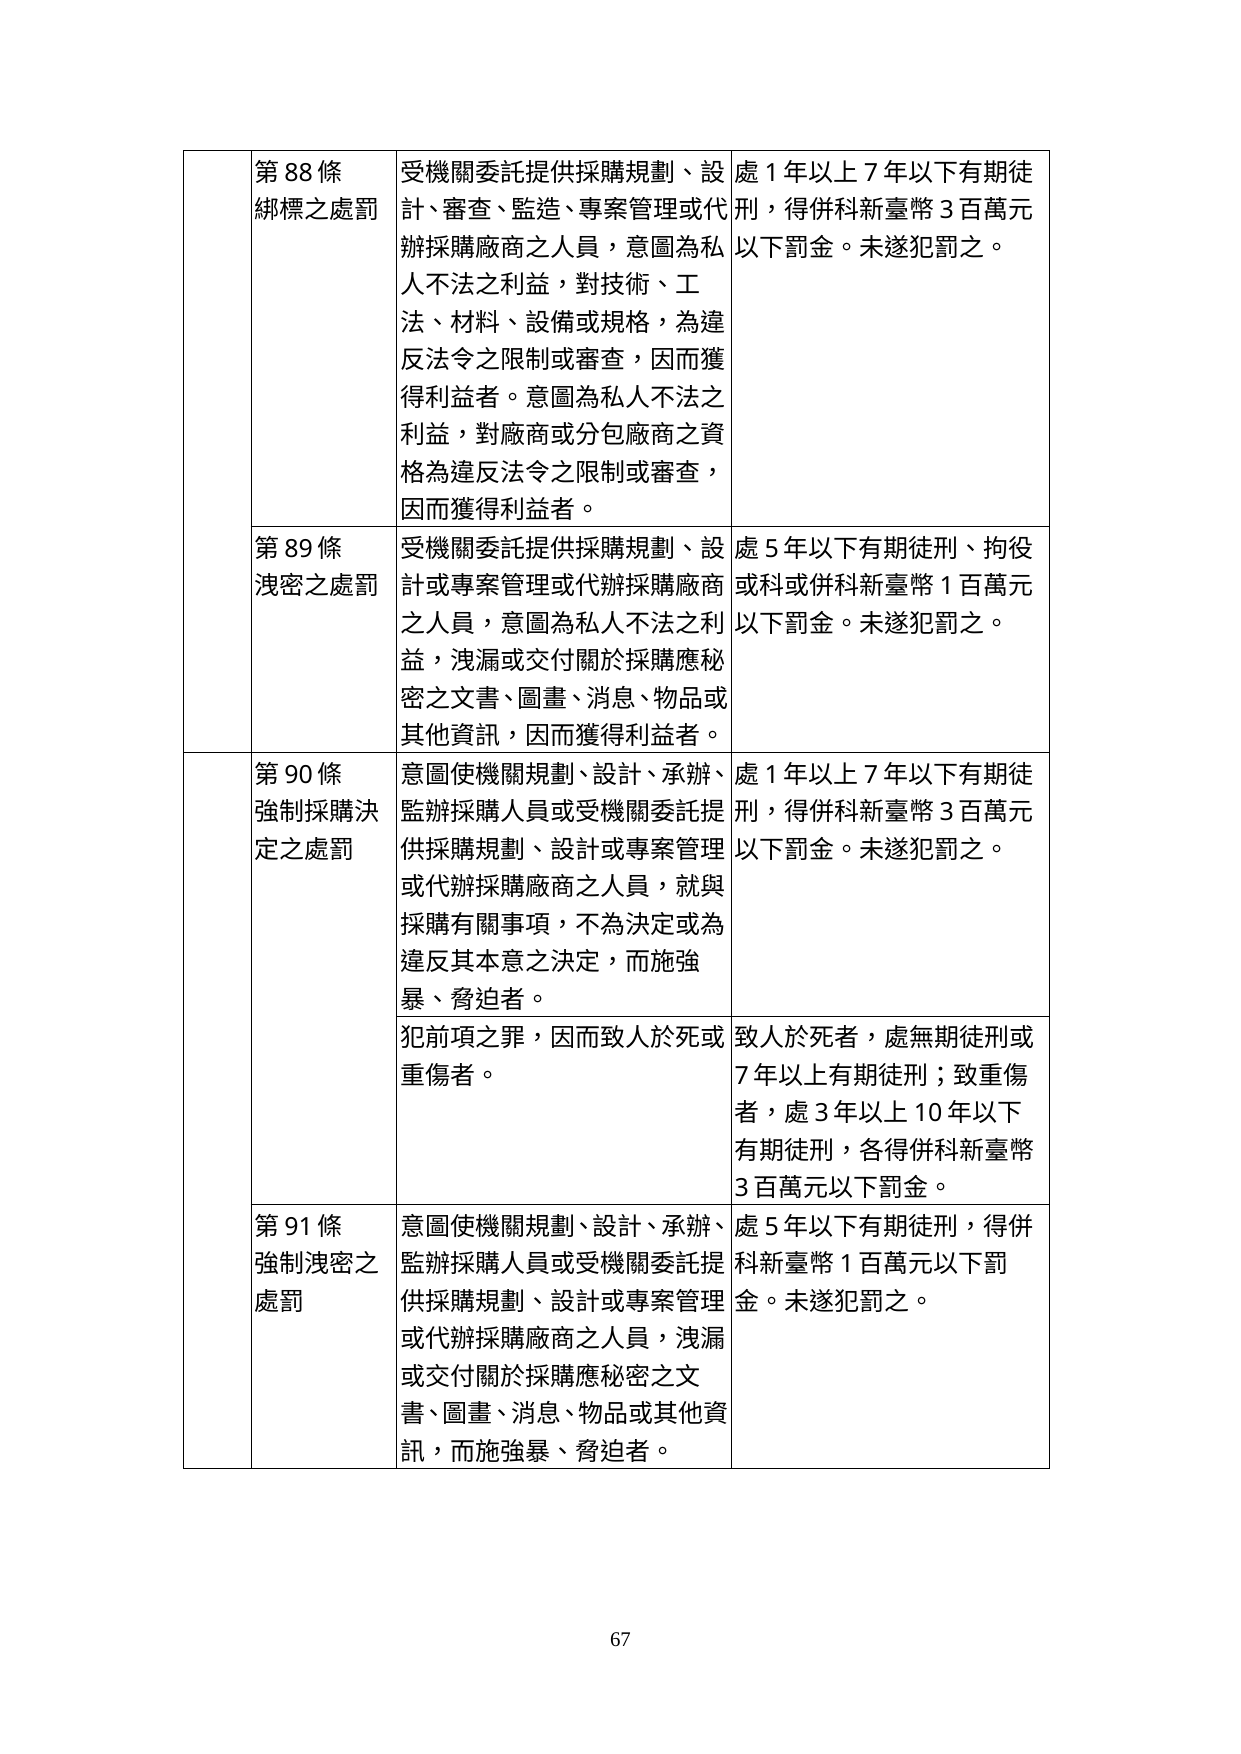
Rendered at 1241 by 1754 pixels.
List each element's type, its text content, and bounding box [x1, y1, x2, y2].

table_cell 第91條 強制洩密之處罰 [252, 1205, 396, 1468]
table_cell 受機關委託提供採購規劃、設計或專案管理或代辦採購廠商之人員，意圖為私人不法之利益，洩漏或交付關於採購應秘密之文書、圖畫、消息、物品或其他資訊，因而獲得利益者。 [397, 527, 731, 752]
table_cell 致人於死者，處無期徒刑或7年以上有期徒刑；致重傷者，處3年以上10年以下有期徒刑，各得併科新臺幣3百萬元以下罰金。 [732, 1017, 1049, 1204]
table_cell 受機關委託提供採購規劃、設計、審查、監造、專案管理或代辦採購廠商之人員，意圖為私人不法之利益，對技術、工法、材料、設備或規格，為違反法令之限制或審查，因而獲得利益者。意圖為私人不法之利益，對廠商或分包廠商之資格為違反法令之限制或審查，因而獲得利益者。 [397, 151, 731, 526]
table_cell [184, 753, 251, 1468]
table_cell 處5年以下有期徒刑、拘役或科或併科新臺幣1百萬元以下罰金。未遂犯罰之。 [732, 527, 1049, 752]
table_cell 第90條 強制採購決定之處罰 [252, 753, 396, 1204]
table_cell 第88條 綁標之處罰 [252, 151, 396, 526]
table_cell 處5年以下有期徒刑，得併科新臺幣1百萬元以下罰金。未遂犯罰之。 [732, 1205, 1049, 1468]
table_cell 處1年以上7年以下有期徒刑，得併科新臺幣3百萬元以下罰金。未遂犯罰之。 [732, 151, 1049, 526]
table_cell [184, 151, 251, 752]
table_cell 意圖使機關規劃、設計、承辦、監辦採購人員或受機關委託提供採購規劃、設計或專案管理或代辦採購廠商之人員，洩漏或交付關於採購應秘密之文書、圖畫、消息、物品或其他資訊，而施強暴、脅迫者。 [397, 1205, 731, 1468]
table_cell 犯前項之罪，因而致人於死或重傷者。 [397, 1017, 731, 1204]
table_cell 處1年以上7年以下有期徒刑，得併科新臺幣3百萬元以下罰金。未遂犯罰之。 [732, 753, 1049, 1016]
table_cell 意圖使機關規劃、設計、承辦、監辦採購人員或受機關委託提供採購規劃、設計或專案管理或代辦採購廠商之人員，就與採購有關事項，不為決定或為違反其本意之決定，而施強暴、脅迫者。 [397, 753, 731, 1016]
table_cell 第89條 洩密之處罰 [252, 527, 396, 752]
